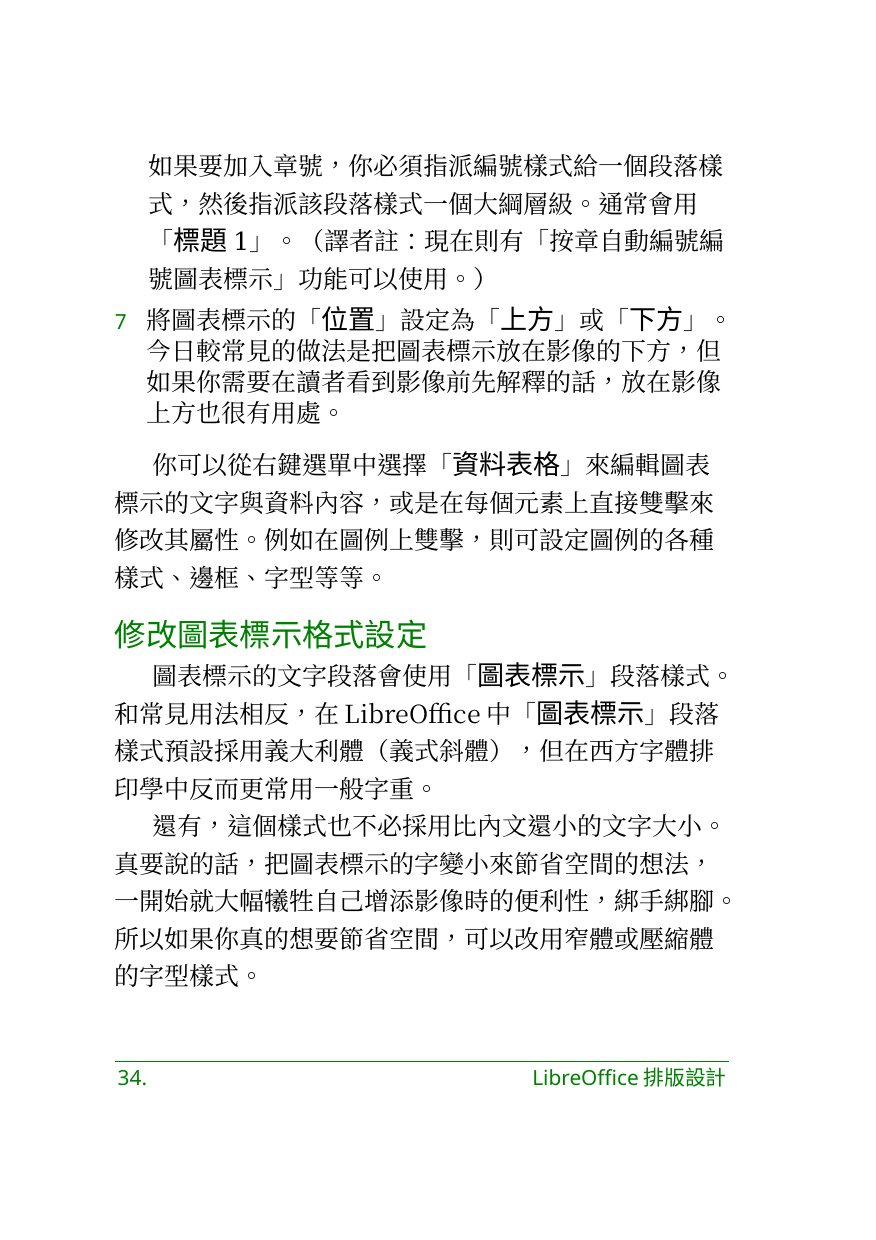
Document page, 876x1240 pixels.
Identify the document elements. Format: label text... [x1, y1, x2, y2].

list 將圖表標示的「位置」設定為「上方」或「下方」。今日較常見的做法是把圖表標示放在影像的下方，但如果你需要在讀者看到影像前先解釋的話，放在影像上方也很有用處。 [114, 304, 729, 429]
text 圖表標示的文字段落會使用「圖表標示」段落樣式。和常見用法相反，在LibreOffice中「圖表標示」段落樣式預設採用義大利體（義式斜體），但在西方字體排印學中反而更常用一般字重。 [114, 656, 729, 806]
text 你可以從右鍵選單中選擇「資料表格」來編輯圖表標示的文字與資料內容，或是在每個元素上直接雙擊來修改其屬性。例如在圖例上雙擊，則可設定圖例的各種樣式、邊框、字型等等。 [114, 445, 729, 595]
text 還有，這個樣式也不必採用比內文還小的文字大小。真要說的話，把圖表標示的字變小來節省空間的想法，一開始就大幅犧牲自己增添影像時的便利性，綁手綁腳。所以如果你真的想要節省空間，可以改用窄體或壓縮體的字型樣式。 [114, 806, 729, 993]
subtitle 修改圖表標示格式設定 [114, 610, 729, 656]
text 如果要加入章號，你必須指派編號樣式給一個段落樣式，然後指派該段落樣式一個大綱層級。通常會用「標題 1」。（譯者註：現在則有「按章自動編號編號圖表標示」功能可以使用。） [148, 146, 729, 296]
